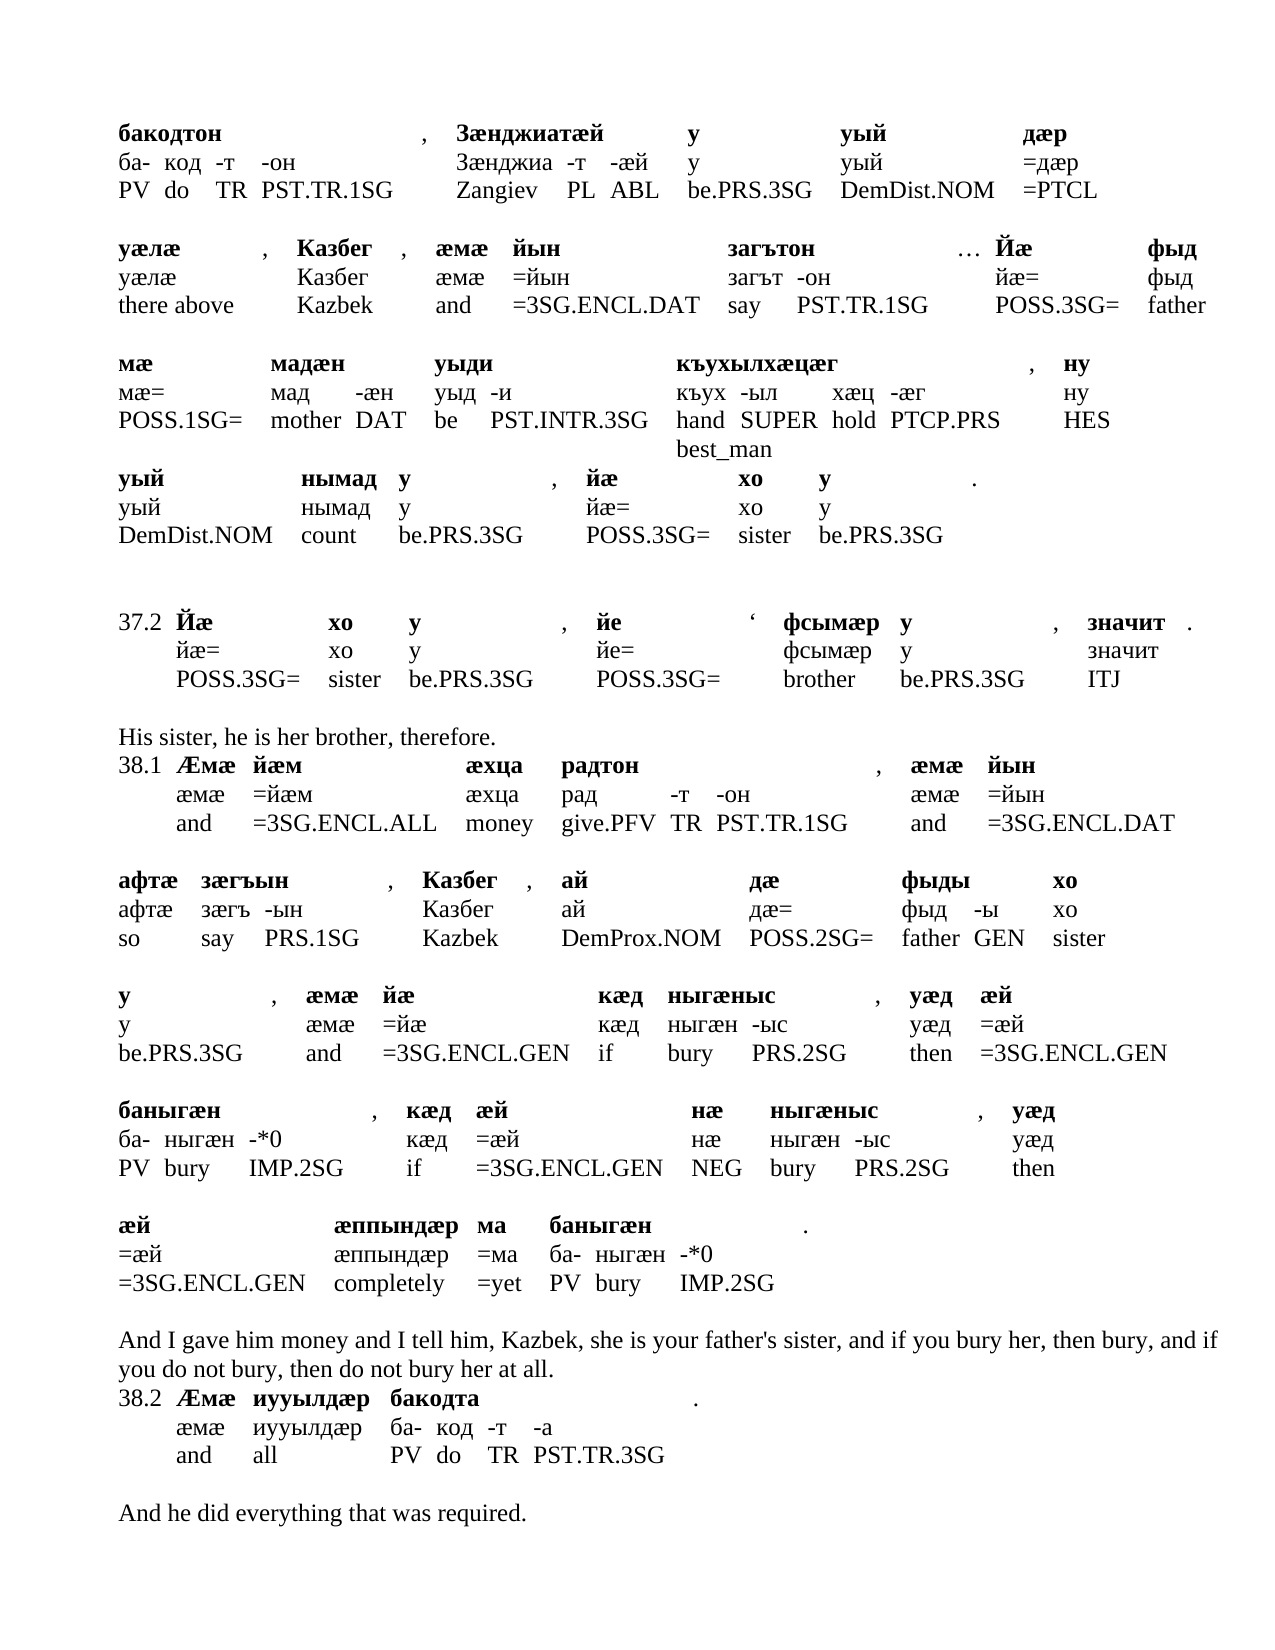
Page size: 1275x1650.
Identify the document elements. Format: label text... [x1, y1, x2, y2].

text -т [215, 147, 247, 176]
text =3SG.ENCL.DAT [512, 291, 700, 319]
text æхца [465, 779, 533, 808]
text -æй [610, 147, 660, 176]
text sister [738, 521, 791, 549]
text æмæ [435, 262, 485, 291]
text йе= [596, 636, 721, 664]
text then [909, 1038, 952, 1067]
text ну [1063, 377, 1089, 406]
text if [406, 1153, 448, 1182]
text hold [832, 406, 876, 434]
text PV [118, 176, 150, 204]
text POSS.3SG= [586, 521, 710, 549]
text … [956, 233, 981, 262]
text радтон [561, 751, 862, 779]
text be.PRS.3SG [900, 664, 1025, 693]
text best_man [676, 434, 1015, 463]
text хо [328, 636, 381, 664]
text Zangiev [456, 176, 553, 204]
text And he did everything that was required. [118, 1498, 1249, 1527]
text , [977, 1096, 998, 1124]
text мад [270, 377, 341, 406]
text у [900, 607, 1039, 636]
text Казбег [422, 866, 512, 894]
text and [435, 291, 485, 319]
text къух [676, 377, 726, 406]
text йæ= [995, 262, 1120, 291]
text sister [328, 664, 381, 693]
text -ыл [740, 377, 818, 406]
text -æн [355, 377, 407, 406]
text фсымæр [783, 636, 872, 664]
text æмæ [910, 751, 973, 779]
text if [598, 1038, 639, 1067]
text , [874, 981, 896, 1009]
text =æй [980, 1009, 1168, 1038]
text код [436, 1412, 473, 1441]
text ‘ [748, 607, 769, 636]
text у [118, 981, 257, 1009]
text у [398, 492, 523, 521]
text =3SG.ENCL.GEN [118, 1268, 306, 1297]
text =ма [477, 1239, 522, 1268]
text brother [783, 664, 872, 693]
text йæ [382, 981, 584, 1009]
text уæд [1012, 1096, 1069, 1124]
text значит [1087, 636, 1159, 664]
text зæгъ [201, 894, 251, 923]
text у [687, 118, 826, 147]
text 38.1 [118, 751, 162, 779]
text ITJ [1087, 664, 1173, 693]
text PL [567, 176, 596, 204]
text =PTCL [1023, 176, 1098, 204]
text -и [490, 377, 649, 406]
text , [526, 866, 547, 894]
text POSS.3SG= [176, 664, 300, 693]
text =йын [512, 262, 700, 291]
text Æмæ [176, 1383, 239, 1412]
text IMP.2SG [248, 1153, 344, 1182]
text -*0 [679, 1239, 775, 1268]
text уый [118, 463, 287, 492]
text =yet [477, 1268, 522, 1297]
text кæд [598, 981, 653, 1009]
text нымад [301, 463, 384, 492]
text DemDist.NOM [118, 521, 273, 549]
text Казбег [297, 262, 373, 291]
text -ын [264, 894, 360, 923]
text уый [118, 492, 273, 521]
text уæд [909, 981, 966, 1009]
text у [818, 492, 944, 521]
text , [401, 233, 422, 262]
text кæд [406, 1096, 462, 1124]
text ныгæн [667, 1009, 738, 1038]
text йæм [253, 751, 452, 779]
text and [910, 808, 960, 837]
text Казбег [422, 894, 498, 923]
text , [387, 866, 408, 894]
text -он [797, 262, 929, 291]
text be.PRS.3SG [118, 1038, 243, 1067]
text -ыс [752, 1009, 847, 1038]
text мадæн [270, 348, 420, 377]
text there above [118, 291, 234, 319]
text хо [738, 463, 805, 492]
text ныгæн [595, 1239, 666, 1268]
text . [971, 463, 992, 492]
text give.PFV [561, 808, 656, 837]
text -ы [973, 894, 1025, 923]
text уæд [909, 1009, 952, 1038]
text æмæ [435, 233, 498, 262]
text уæлæ [118, 233, 248, 262]
text =3SG.ENCL.GEN [476, 1153, 663, 1182]
text хо [1053, 866, 1119, 894]
text say [201, 923, 251, 952]
text -он [716, 779, 848, 808]
text father [1147, 291, 1206, 319]
text хæц [832, 377, 876, 406]
text йæ= [176, 636, 300, 664]
text , [262, 233, 283, 262]
text GEN [973, 923, 1025, 952]
text æппындæр [333, 1211, 463, 1239]
text DemDist.NOM [840, 176, 995, 204]
text PV [390, 1441, 422, 1469]
text be [434, 406, 476, 434]
text нымад [301, 492, 371, 521]
text у [408, 636, 534, 664]
text ныгæн [770, 1124, 841, 1153]
text be.PRS.3SG [408, 664, 534, 693]
text йæ [586, 463, 724, 492]
text say [728, 291, 783, 319]
text кæд [406, 1124, 448, 1153]
text be.PRS.3SG [818, 521, 944, 549]
text -*0 [248, 1124, 344, 1153]
text значит [1087, 607, 1173, 636]
text sister [1053, 923, 1106, 952]
text DAT [355, 406, 407, 434]
text -т [670, 779, 702, 808]
text æмæ [306, 981, 369, 1009]
text Йæ [995, 233, 1134, 262]
text bury [770, 1153, 841, 1182]
text count [301, 521, 371, 549]
text -он [261, 147, 393, 176]
text mother [270, 406, 341, 434]
text bury [595, 1268, 666, 1297]
text зæгъын [201, 866, 373, 894]
text ныгæныс [770, 1096, 963, 1124]
text фыд [901, 894, 960, 923]
text PST.TR.1SG [716, 808, 848, 837]
text =3SG.ENCL.GEN [980, 1038, 1168, 1067]
text къухылхæцæг [676, 348, 1015, 377]
text =йæм [253, 779, 438, 808]
text PRS.2SG [854, 1153, 950, 1182]
text ай [561, 866, 735, 894]
text , [1028, 348, 1049, 377]
text бакодтон [118, 118, 407, 147]
text PTCP.PRS [890, 406, 1001, 434]
text загътон [728, 233, 943, 262]
text completely [333, 1268, 449, 1297]
text =3SG.ENCL.GEN [382, 1038, 570, 1067]
text ныгæн [164, 1124, 235, 1153]
text у [818, 463, 957, 492]
text Зæнджиатæй [456, 118, 674, 147]
text у [118, 1009, 243, 1038]
text . [693, 1383, 714, 1412]
text PRS.2SG [752, 1038, 847, 1067]
text Kazbek [297, 291, 373, 319]
text фыды [901, 866, 1039, 894]
text NEG [691, 1153, 742, 1182]
text уый [840, 118, 1009, 147]
text уæд [1012, 1124, 1055, 1153]
text у [398, 463, 537, 492]
text 38.2 [118, 1383, 162, 1412]
text father [901, 923, 960, 952]
text and [176, 1441, 225, 1469]
text уæлæ [118, 262, 234, 291]
text , [271, 981, 292, 1009]
text Зæнджиа [456, 147, 553, 176]
text money [465, 808, 533, 837]
text йæ= [586, 492, 710, 521]
text . [802, 1211, 823, 1239]
text PST.TR.1SG [261, 176, 393, 204]
text мæ [118, 348, 257, 377]
text =3SG.ENCL.DAT [987, 808, 1175, 837]
text у [687, 147, 812, 176]
text у [408, 607, 547, 636]
text do [436, 1441, 473, 1469]
text кæд [598, 1009, 639, 1038]
text афтæ [118, 894, 173, 923]
text æй [980, 981, 1182, 1009]
text be.PRS.3SG [687, 176, 812, 204]
text загът [728, 262, 783, 291]
text then [1012, 1153, 1055, 1182]
text æппындæр [333, 1239, 449, 1268]
text баныгæн [118, 1096, 358, 1124]
text POSS.3SG= [596, 664, 721, 693]
text Kazbek [422, 923, 498, 952]
text дæ= [749, 894, 874, 923]
text рад [561, 779, 656, 808]
text уыд [434, 377, 476, 406]
text TR [487, 1441, 519, 1469]
text His sister, he is her brother, therefore. [118, 722, 1249, 751]
text PST.TR.1SG [797, 291, 929, 319]
text , [421, 118, 442, 147]
text ба- [118, 147, 150, 176]
text йын [987, 751, 1189, 779]
text фыд [1147, 233, 1220, 262]
text And I gave him money and I tell him, Kazbek, she is your father's sister, and if you bury her, then bury, and if you do not bury, then do not bury her at all. [118, 1326, 1249, 1383]
text PST.TR.3SG [533, 1441, 665, 1469]
text ма [477, 1211, 535, 1239]
text æхца [465, 751, 547, 779]
text , [561, 607, 582, 636]
text =æй [118, 1239, 306, 1268]
text ныгæныс [667, 981, 861, 1009]
text код [164, 147, 202, 176]
text ай [561, 894, 721, 923]
text хо [328, 607, 395, 636]
text -æг [890, 377, 1001, 406]
text and [176, 808, 225, 837]
text уыди [434, 348, 662, 377]
text æмæ [306, 1009, 355, 1038]
text be.PRS.3SG [398, 521, 523, 549]
text ну [1063, 348, 1111, 377]
text DemProx.NOM [561, 923, 721, 952]
text фыд [1147, 262, 1206, 291]
text æй [476, 1096, 677, 1124]
text PST.INTR.3SG [490, 406, 649, 434]
text иууылдæр [253, 1412, 362, 1441]
text ба- [549, 1239, 581, 1268]
text HES [1063, 406, 1111, 434]
text у [900, 636, 1025, 664]
text Казбег [297, 233, 387, 262]
text Æмæ [176, 751, 239, 779]
text =йын [987, 779, 1175, 808]
text -т [487, 1412, 519, 1441]
text all [253, 1441, 362, 1469]
text уый [840, 147, 995, 176]
text TR [670, 808, 702, 837]
text фсымæр [783, 607, 886, 636]
text =йæ [382, 1009, 570, 1038]
text хо [1053, 894, 1106, 923]
text , [876, 751, 897, 779]
text PV [118, 1153, 150, 1182]
text Йæ [176, 607, 314, 636]
text PV [549, 1268, 581, 1297]
text нæ [691, 1096, 756, 1124]
text йе [596, 607, 734, 636]
text афтæ [118, 866, 187, 894]
text дæр [1023, 118, 1112, 147]
text хо [738, 492, 791, 521]
text bury [164, 1153, 235, 1182]
text 37.2 [118, 607, 162, 636]
text æй [118, 1211, 320, 1239]
text нæ [691, 1124, 742, 1153]
text POSS.1SG= [118, 406, 243, 434]
text =3SG.ENCL.ALL [253, 808, 438, 837]
text йын [512, 233, 714, 262]
text TR [215, 176, 247, 204]
text мæ= [118, 377, 243, 406]
text -а [533, 1412, 665, 1441]
text POSS.3SG= [995, 291, 1120, 319]
text иууылдæр [253, 1383, 376, 1412]
text do [164, 176, 202, 204]
text so [118, 923, 173, 952]
text æмæ [176, 779, 225, 808]
text -т [567, 147, 596, 176]
text , [371, 1096, 392, 1124]
text hand [676, 406, 726, 434]
text баныгæн [549, 1211, 789, 1239]
text æмæ [910, 779, 960, 808]
text and [306, 1038, 355, 1067]
text , [1053, 607, 1074, 636]
text . [1186, 607, 1207, 636]
text ба- [390, 1412, 422, 1441]
text =æй [476, 1124, 663, 1153]
text POSS.2SG= [749, 923, 874, 952]
text =дæр [1023, 147, 1098, 176]
text , [551, 463, 572, 492]
text bury [667, 1038, 738, 1067]
text PRS.1SG [264, 923, 360, 952]
text SUPER [740, 406, 818, 434]
text дæ [749, 866, 888, 894]
text -ыс [854, 1124, 950, 1153]
text æмæ [176, 1412, 225, 1441]
text ба- [118, 1124, 150, 1153]
text IMP.2SG [679, 1268, 775, 1297]
text бакодта [390, 1383, 679, 1412]
text ABL [610, 176, 660, 204]
